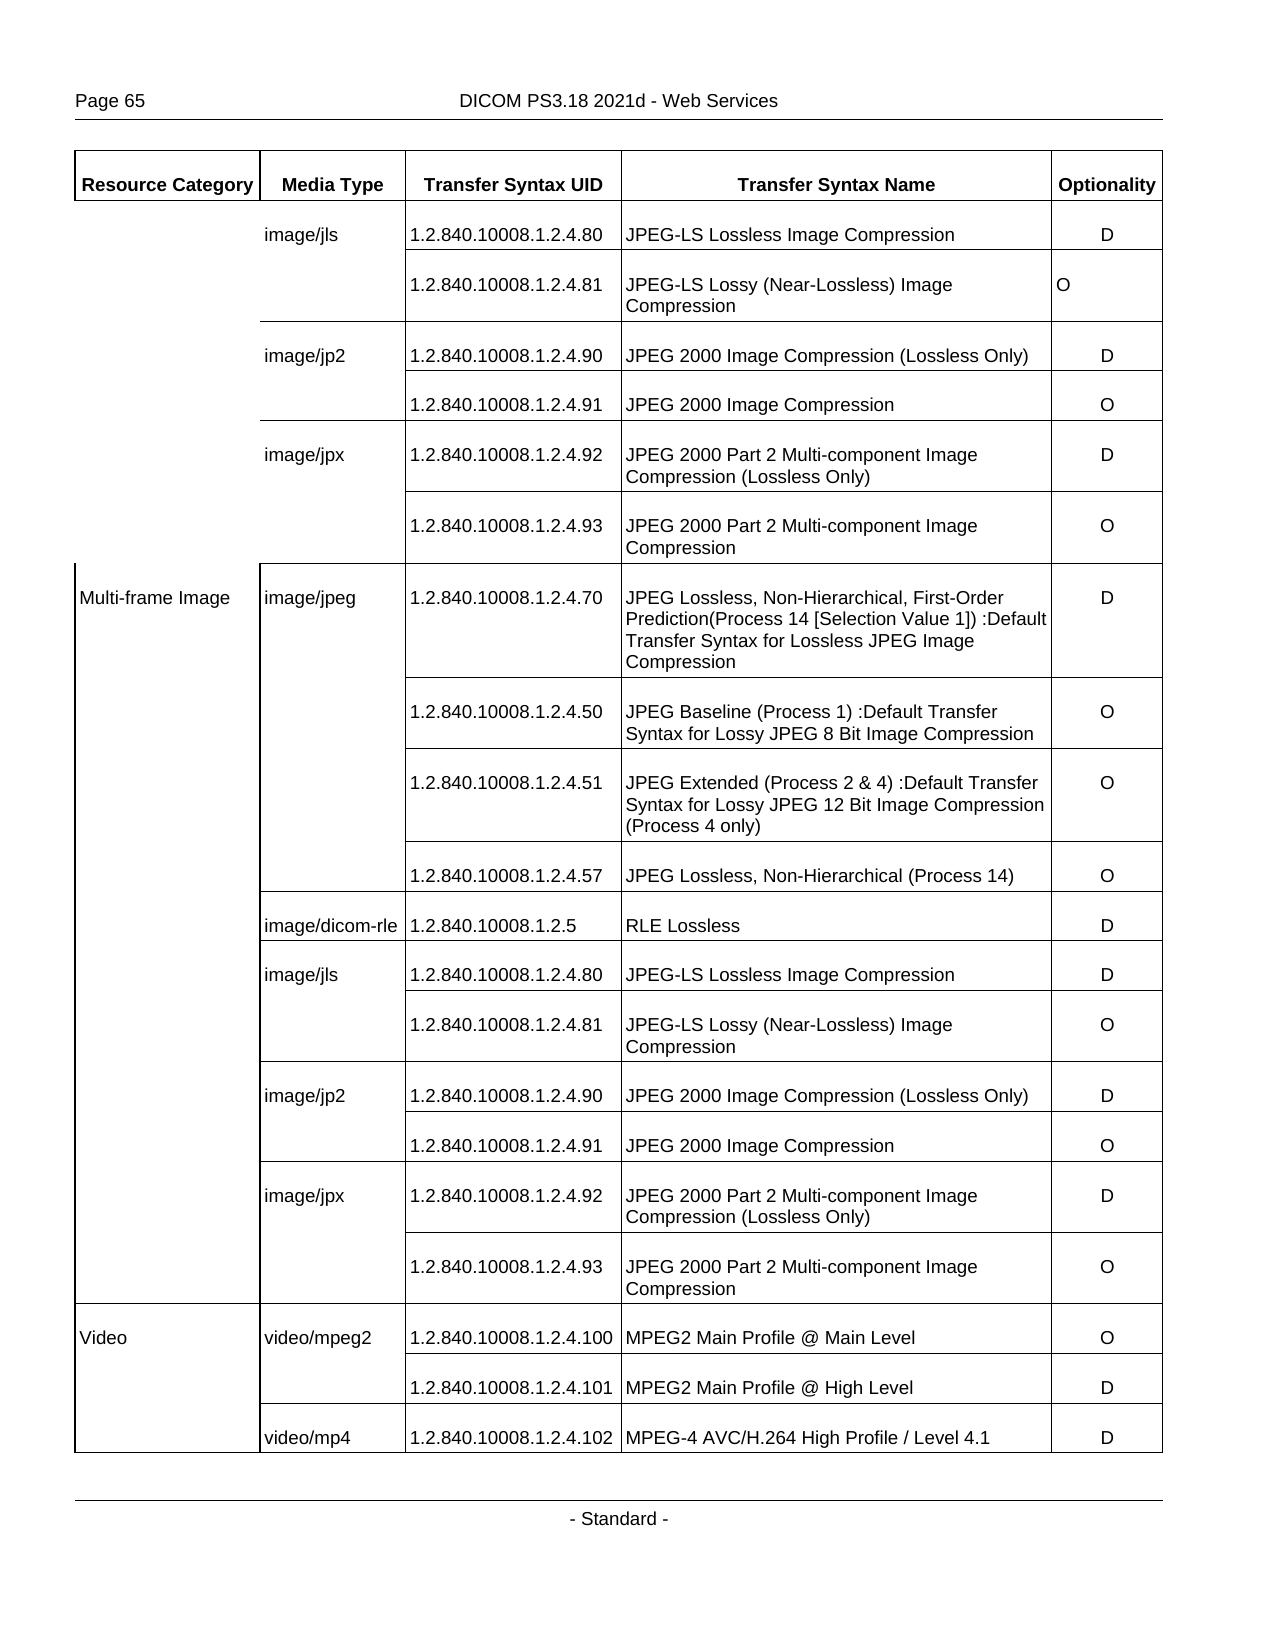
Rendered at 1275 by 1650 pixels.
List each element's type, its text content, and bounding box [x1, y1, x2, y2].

table_cell D [1052, 201, 1162, 249]
table_cell O [1052, 991, 1162, 1061]
table_header Optionality [1052, 151, 1162, 200]
table_cell D [1052, 941, 1162, 990]
table_cell JPEG 2000 Image Compression [622, 371, 1051, 420]
table_cell image/jpx [260, 421, 405, 562]
table_cell JPEG-LS Lossy (Near-Lossless) Image Compression [622, 991, 1051, 1061]
table_cell O [1052, 1304, 1162, 1353]
table_cell 1.2.840.10008.1.2.4.51 [406, 749, 621, 841]
table_cell JPEG 2000 Image Compression [622, 1112, 1051, 1161]
table_cell JPEG-LS Lossless Image Compression [622, 201, 1051, 249]
table_header Transfer Syntax Name [622, 151, 1051, 200]
table_cell image/jp2 [261, 1062, 405, 1161]
table_cell JPEG 2000 Part 2 Multi-component Image Compression (Lossless Only) [622, 421, 1051, 491]
table_cell 1.2.840.10008.1.2.4.70 [406, 564, 621, 677]
table_cell JPEG-LS Lossy (Near-Lossless) Image Compression [622, 250, 1051, 321]
table_cell 1.2.840.10008.1.2.4.93 [406, 1233, 621, 1303]
table_cell image/jls [261, 941, 405, 1061]
table_cell JPEG 2000 Image Compression (Lossless Only) [622, 1062, 1051, 1111]
table_cell image/jls [260, 201, 405, 321]
table_cell MPEG2 Main Profile @ Main Level [622, 1304, 1051, 1353]
table_cell D [1052, 1404, 1162, 1452]
table_header Resource Category [76, 151, 259, 200]
table_cell 1.2.840.10008.1.2.4.91 [406, 1112, 621, 1161]
table_cell 1.2.840.10008.1.2.4.81 [406, 250, 621, 321]
table_cell image/jpeg [261, 564, 405, 891]
table_cell O [1052, 749, 1162, 841]
table_cell 1.2.840.10008.1.2.4.80 [406, 201, 621, 249]
table_cell O [1052, 371, 1162, 420]
table_cell 1.2.840.10008.1.2.4.57 [406, 842, 621, 891]
table_cell JPEG 2000 Part 2 Multi-component Image Compression (Lossless Only) [622, 1162, 1051, 1232]
table_cell JPEG-LS Lossless Image Compression [622, 941, 1051, 990]
table_cell 1.2.840.10008.1.2.4.101 [406, 1354, 621, 1402]
table_cell RLE Lossless [622, 892, 1051, 940]
table_cell D [1052, 421, 1162, 491]
table_cell O [1052, 1233, 1162, 1303]
table_cell O [1052, 1112, 1162, 1161]
table_cell image/dicom-rle [261, 892, 405, 940]
table_cell video/mp4 [261, 1404, 405, 1452]
table_header Media Type [261, 151, 405, 200]
table_cell Video [76, 1304, 259, 1452]
table_cell 1.2.840.10008.1.2.4.92 [406, 421, 621, 491]
table_cell 1.2.840.10008.1.2.5 [406, 892, 621, 940]
table_cell 1.2.840.10008.1.2.4.90 [406, 1062, 621, 1111]
table_cell JPEG Baseline (Process 1) :Default Transfer Syntax for Lossy JPEG 8 Bit Image Compression [622, 678, 1051, 748]
table_cell Multi-frame Image [76, 563, 259, 1303]
table_cell MPEG-4 AVC/H.264 High Profile / Level 4.1 [622, 1404, 1051, 1452]
table_cell 1.2.840.10008.1.2.4.93 [406, 492, 621, 562]
table_cell O [1052, 492, 1162, 562]
table_cell 1.2.840.10008.1.2.4.100 [406, 1304, 621, 1353]
table_cell D [1052, 564, 1162, 677]
table_cell JPEG Extended (Process 2 & 4) :Default Transfer Syntax for Lossy JPEG 12 Bit Image Compression (Process 4 only) [622, 749, 1051, 841]
table_cell 1.2.840.10008.1.2.4.92 [406, 1162, 621, 1232]
table_cell video/mpeg2 [261, 1304, 405, 1402]
table_cell D [1052, 1162, 1162, 1232]
table_cell 1.2.840.10008.1.2.4.80 [406, 941, 621, 990]
table_cell 1.2.840.10008.1.2.4.91 [406, 371, 621, 420]
table_cell O [1052, 250, 1162, 321]
table_cell image/jp2 [260, 322, 405, 420]
table_cell MPEG2 Main Profile @ High Level [622, 1354, 1051, 1402]
table_cell D [1052, 892, 1162, 940]
table_cell D [1052, 322, 1162, 370]
table_cell 1.2.840.10008.1.2.4.81 [406, 991, 621, 1061]
table_cell D [1052, 1062, 1162, 1111]
table_cell JPEG Lossless, Non-Hierarchical (Process 14) [622, 842, 1051, 891]
table_header Transfer Syntax UID [406, 151, 621, 200]
table_cell JPEG 2000 Part 2 Multi-component Image Compression [622, 1233, 1051, 1303]
table_cell JPEG Lossless, Non-Hierarchical, First-Order Prediction(Process 14 [Selection Value 1]) :Default Transfer Syntax for Lossless JPEG Image Compression [622, 564, 1051, 677]
table_cell JPEG 2000 Image Compression (Lossless Only) [622, 322, 1051, 370]
table_cell 1.2.840.10008.1.2.4.102 [406, 1404, 621, 1452]
table_cell O [1052, 678, 1162, 748]
table_cell 1.2.840.10008.1.2.4.90 [406, 322, 621, 370]
table_cell D [1052, 1354, 1162, 1402]
table_cell 1.2.840.10008.1.2.4.50 [406, 678, 621, 748]
table_cell O [1052, 842, 1162, 891]
table_cell JPEG 2000 Part 2 Multi-component Image Compression [622, 492, 1051, 562]
table_cell image/jpx [261, 1162, 405, 1303]
